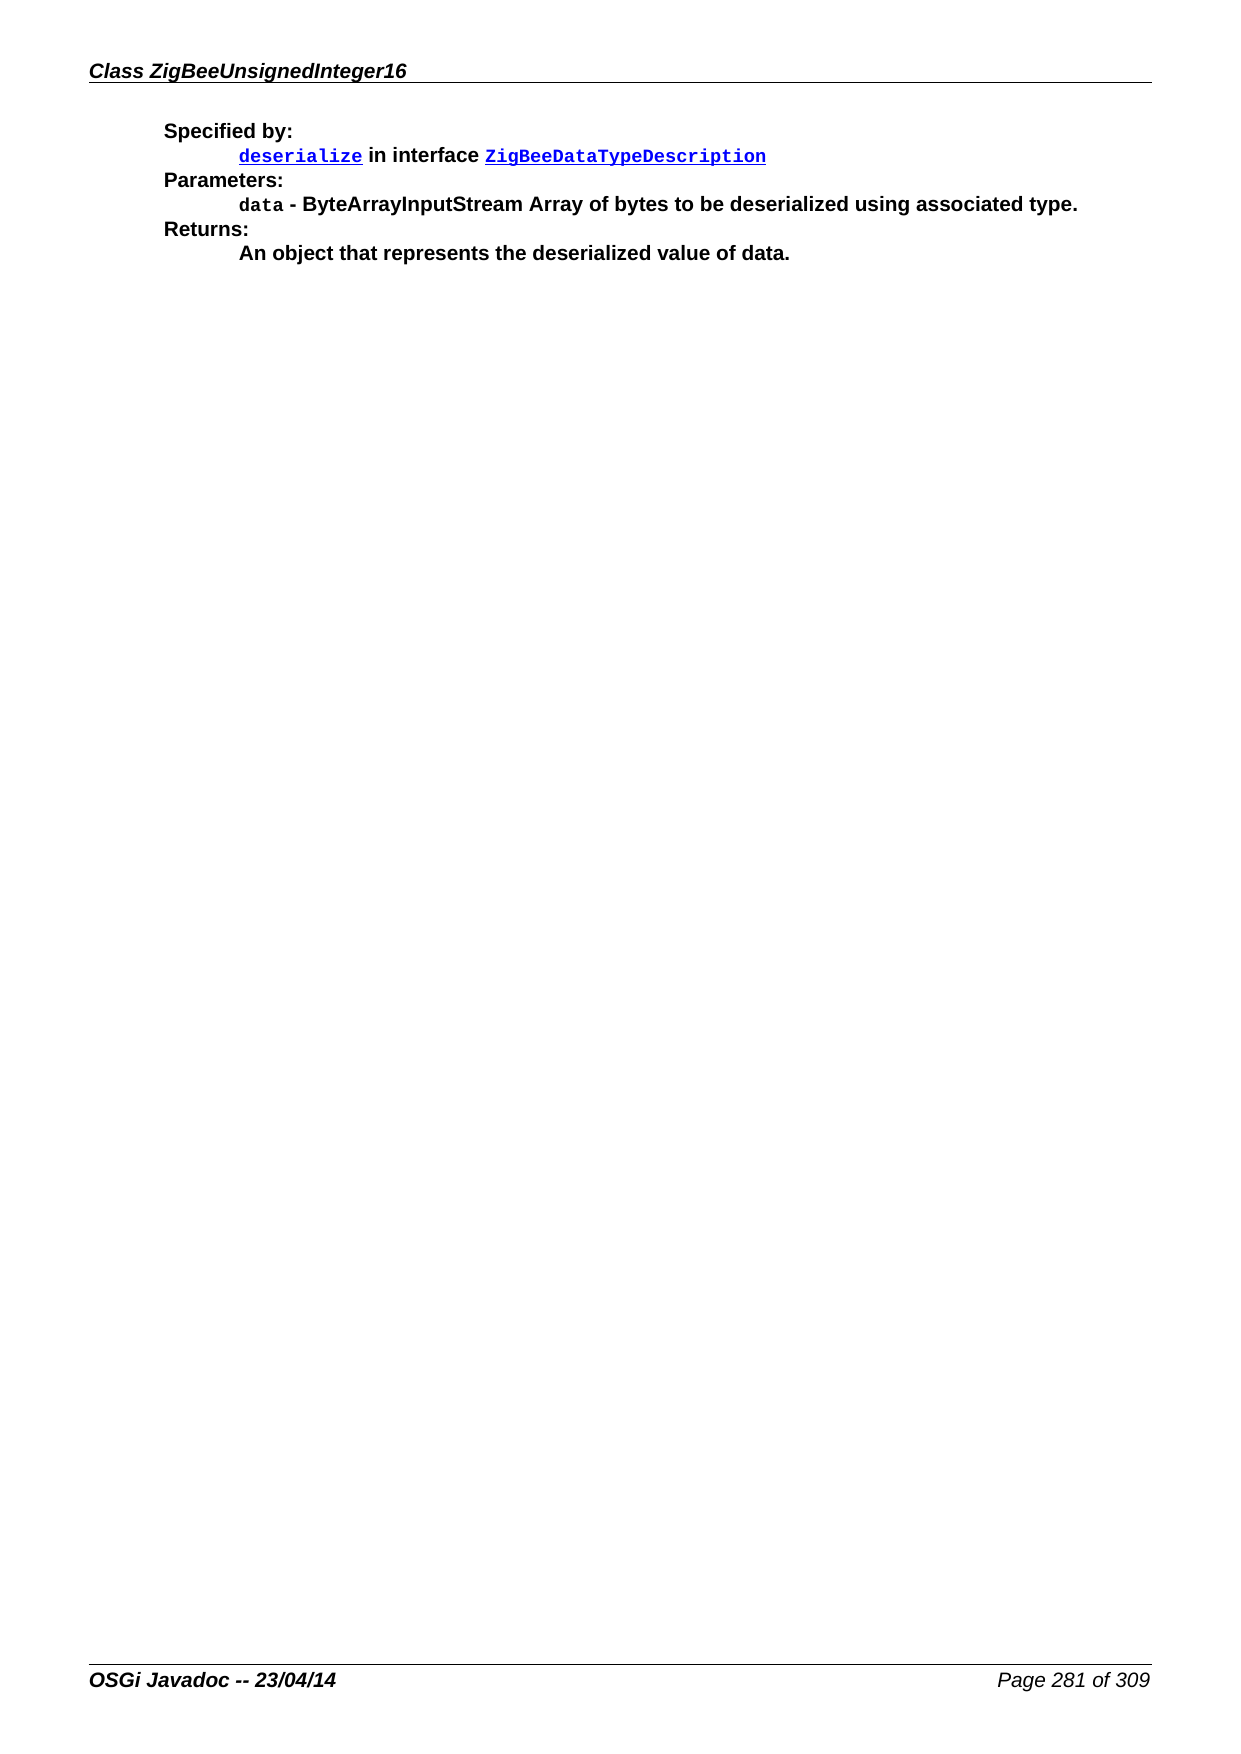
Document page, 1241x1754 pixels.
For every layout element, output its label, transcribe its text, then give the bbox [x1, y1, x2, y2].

text data - ByteArrayInputStream Array of bytes to be deserialized using associated type. [238, 192, 1152, 217]
text An object that represents the deserialized value of data. [238, 241, 1152, 265]
text Returns: [163, 217, 1152, 241]
text Specified by: [163, 118, 1152, 142]
text deserialize in interface ZigBeeDataTypeDescription [238, 142, 1152, 168]
text Parameters: [163, 168, 1152, 192]
